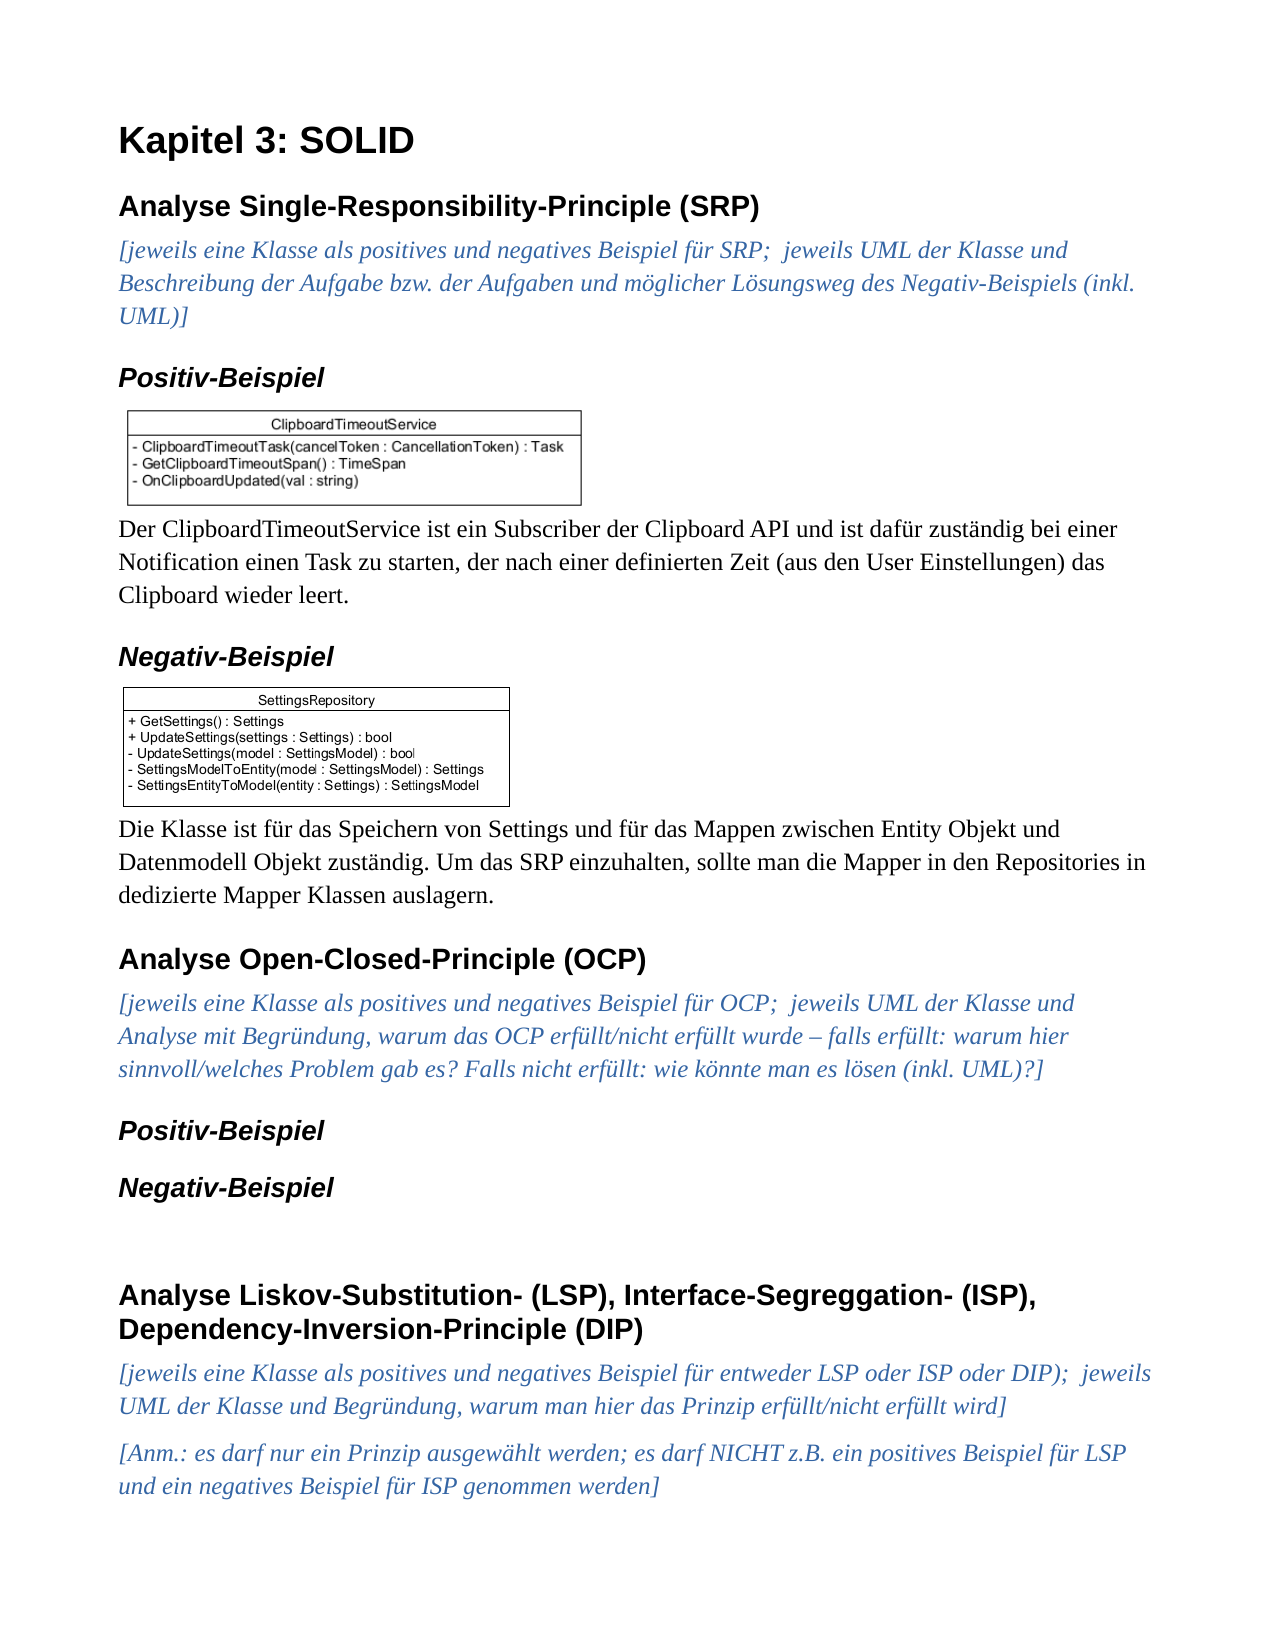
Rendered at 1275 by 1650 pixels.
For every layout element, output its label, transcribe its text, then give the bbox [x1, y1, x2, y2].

subtitle Positiv-Beispiel [118, 361, 1157, 393]
subtitle Positiv-Beispiel [118, 1114, 1157, 1146]
subtitle Kapitel 3: SOLID [118, 118, 1157, 162]
picture [121, 684, 511, 810]
text [Anm.: es darf nur ein Prinzip ausgewählt werden; es darf NICHT z.B. ein positives Beispiel für LSP und ein negatives Beispiel für ISP genommen werden] [118, 1438, 1157, 1500]
subtitle Analyse Open-Closed-Principle (OCP) [118, 942, 1157, 976]
subtitle Analyse Liskov-Substitution- (LSP), Interface-Segreggation- (ISP), Dependency-Inversion-Principle (DIP) [118, 1278, 1157, 1345]
subtitle Analyse Single-Responsibility-Principle (SRP) [118, 189, 1157, 223]
subtitle Negativ-Beispiel [118, 1171, 1157, 1203]
text Der ClipboardTimeoutService ist ein Subscriber der Clipboard API und ist dafür zuständig bei einer Notification einen Task zu starten, der nach einer definierten Zeit (aus den User Einstellungen) das Clipboard wieder leert. [118, 510, 1157, 609]
text [jeweils eine Klasse als positives und negatives Beispiel für SRP; jeweils UML der Klasse und Beschreibung der Aufgabe bzw. der Aufgaben und möglicher Lösungsweg des Negativ-Beispiels (inkl. UML)] [118, 235, 1157, 330]
subtitle Negativ-Beispiel [118, 640, 1157, 672]
text Die Klasse ist für das Speichern von Settings und für das Mappen zwischen Entity Objekt und Datenmodell Objekt zuständig. Um das SRP einzuhalten, sollte man die Mapper in den Repositories in dedizierte Mapper Klassen auslagern. [118, 810, 1157, 908]
text [jeweils eine Klasse als positives und negatives Beispiel für entweder LSP oder ISP oder DIP); jeweils UML der Klasse und Begründung, warum man hier das Prinzip erfüllt/nicht erfüllt wird] [118, 1358, 1157, 1419]
picture [123, 405, 587, 510]
text [jeweils eine Klasse als positives und negatives Beispiel für OCP; jeweils UML der Klasse und Analyse mit Begründung, warum das OCP erfüllt/nicht erfüllt wurde – falls erfüllt: warum hier sinnvoll/welches Problem gab es? Falls nicht erfüllt: wie könnte man es lösen (inkl. UML)?] [118, 988, 1157, 1083]
